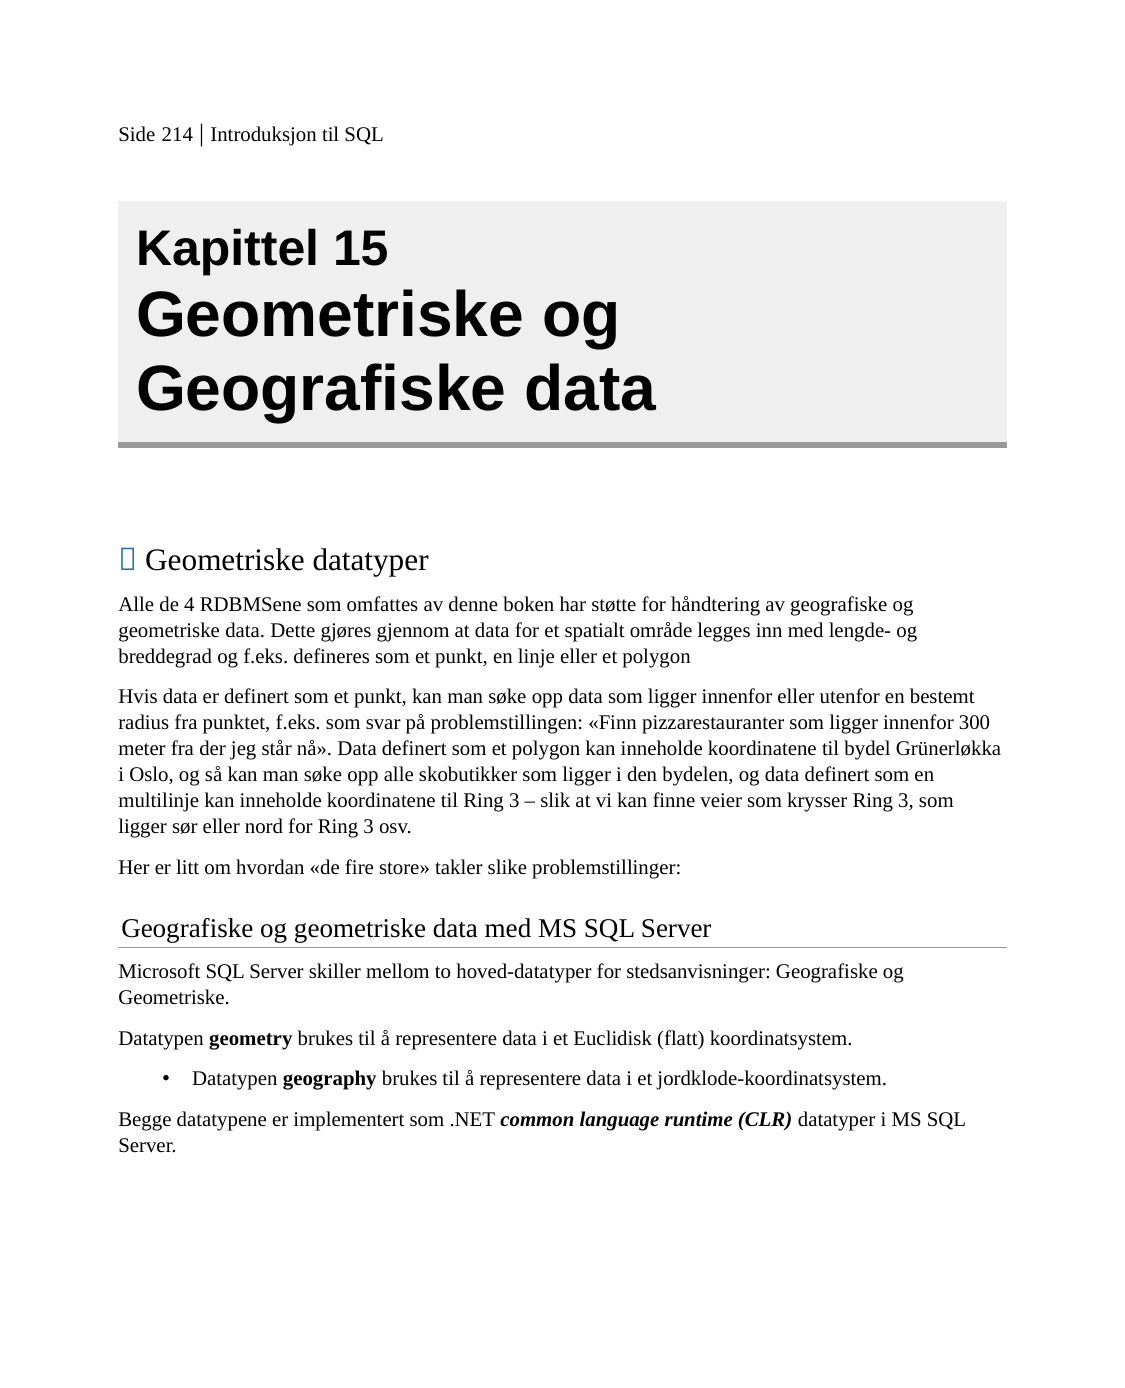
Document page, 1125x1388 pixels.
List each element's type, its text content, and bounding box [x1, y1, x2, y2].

subtitle Kapittel 15 Geometriske og Geografiske data [118, 201, 1007, 442]
text Microsoft SQL Server skiller mellom to hoved-datatyper for stedsanvisninger: Geografiske og Geometriske. [118, 959, 1007, 1009]
list Datatypen geography brukes til å representere data i et jordklode-koordinatsystem. [162, 1066, 1007, 1090]
text Her er litt om hvordan «de fire store» takler slike problemstillinger: [118, 854, 1007, 879]
text Datatypen geometry brukes til å representere data i et Euclidisk (flatt) koordinatsystem. [118, 1026, 1007, 1050]
text Hvis data er definert som et punkt, kan man søke opp data som ligger innenfor eller utenfor en bestemt radius fra punktet, f.eks. som svar på problemstillingen: «Finn pizzarestauranter som ligger innenfor 300 meter fra der jeg står nå». Data definert som et polygon kan inneholde koordinatene til bydel Grünerløkka i Oslo, og så kan man søke opp alle skobutikker som ligger i den bydelen, og data definert som en multilinje kan inneholde koordinatene til Ring 3 – slik at vi kan finne veier som krysser Ring 3, som ligger sør eller nord for Ring 3 osv. [118, 684, 1007, 838]
subtitle  Geometriske datatyper [118, 537, 1007, 579]
text Alle de 4 RDBMSene som omfattes av denne boken har støtte for håndtering av geografiske og geometriske data. Dette gjøres gjennom at data for et spatialt område legges inn med lengde- og breddegrad og f.eks. defineres som et punkt, en linje eller et polygon [118, 592, 1007, 668]
subtitle Geografiske og geometriske data med MS SQL Server [118, 910, 1007, 947]
text Begge datatypene er implementert som .NET common language runtime (CLR) datatyper i MS SQL Server. [118, 1107, 1007, 1157]
